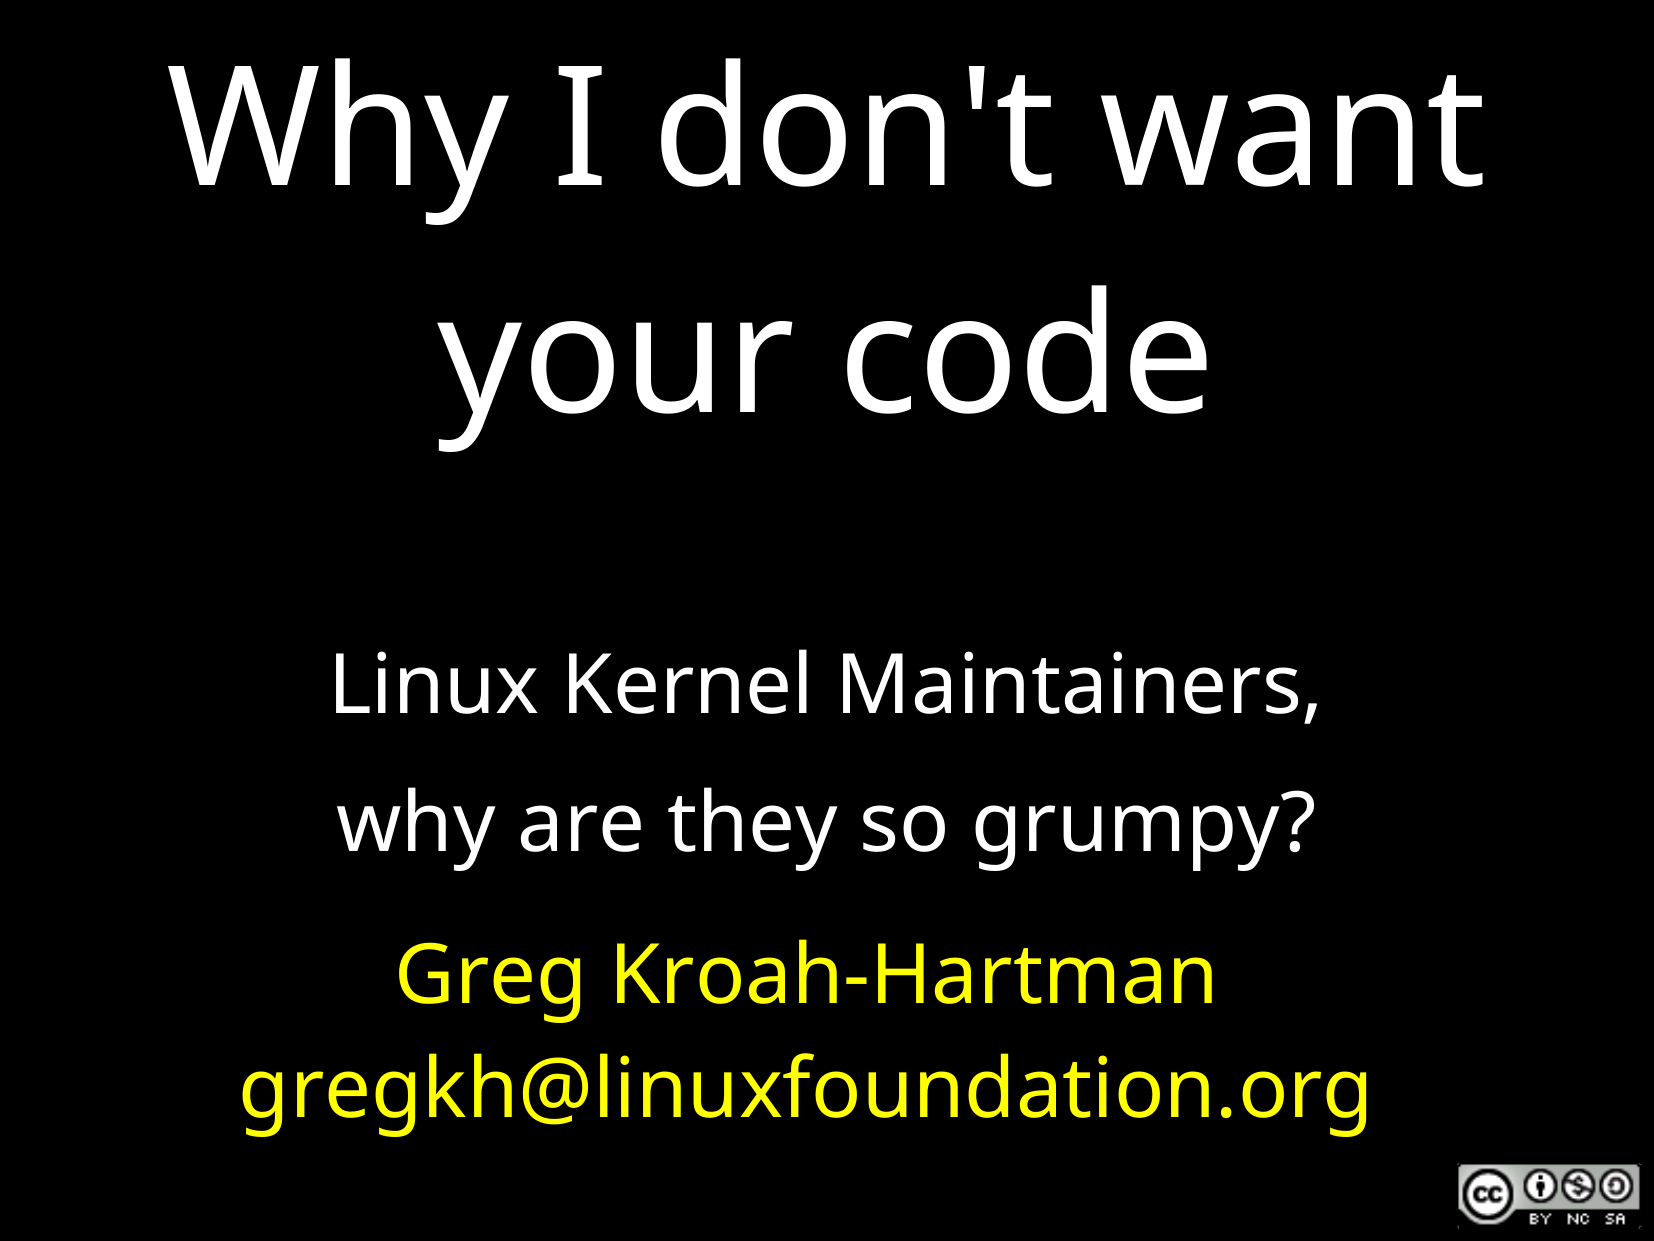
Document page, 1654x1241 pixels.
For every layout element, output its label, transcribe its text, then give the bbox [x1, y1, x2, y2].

text_box Why I don't want your code Linux Kernel Maintainers, why are they so grumpy? [0, 0, 1654, 790]
picture [1457, 1163, 1642, 1229]
text_box [0, 790, 1654, 1241]
text_box Greg Kroah-Hartman gregkh@linuxfoundation.org [224, 907, 1430, 1123]
